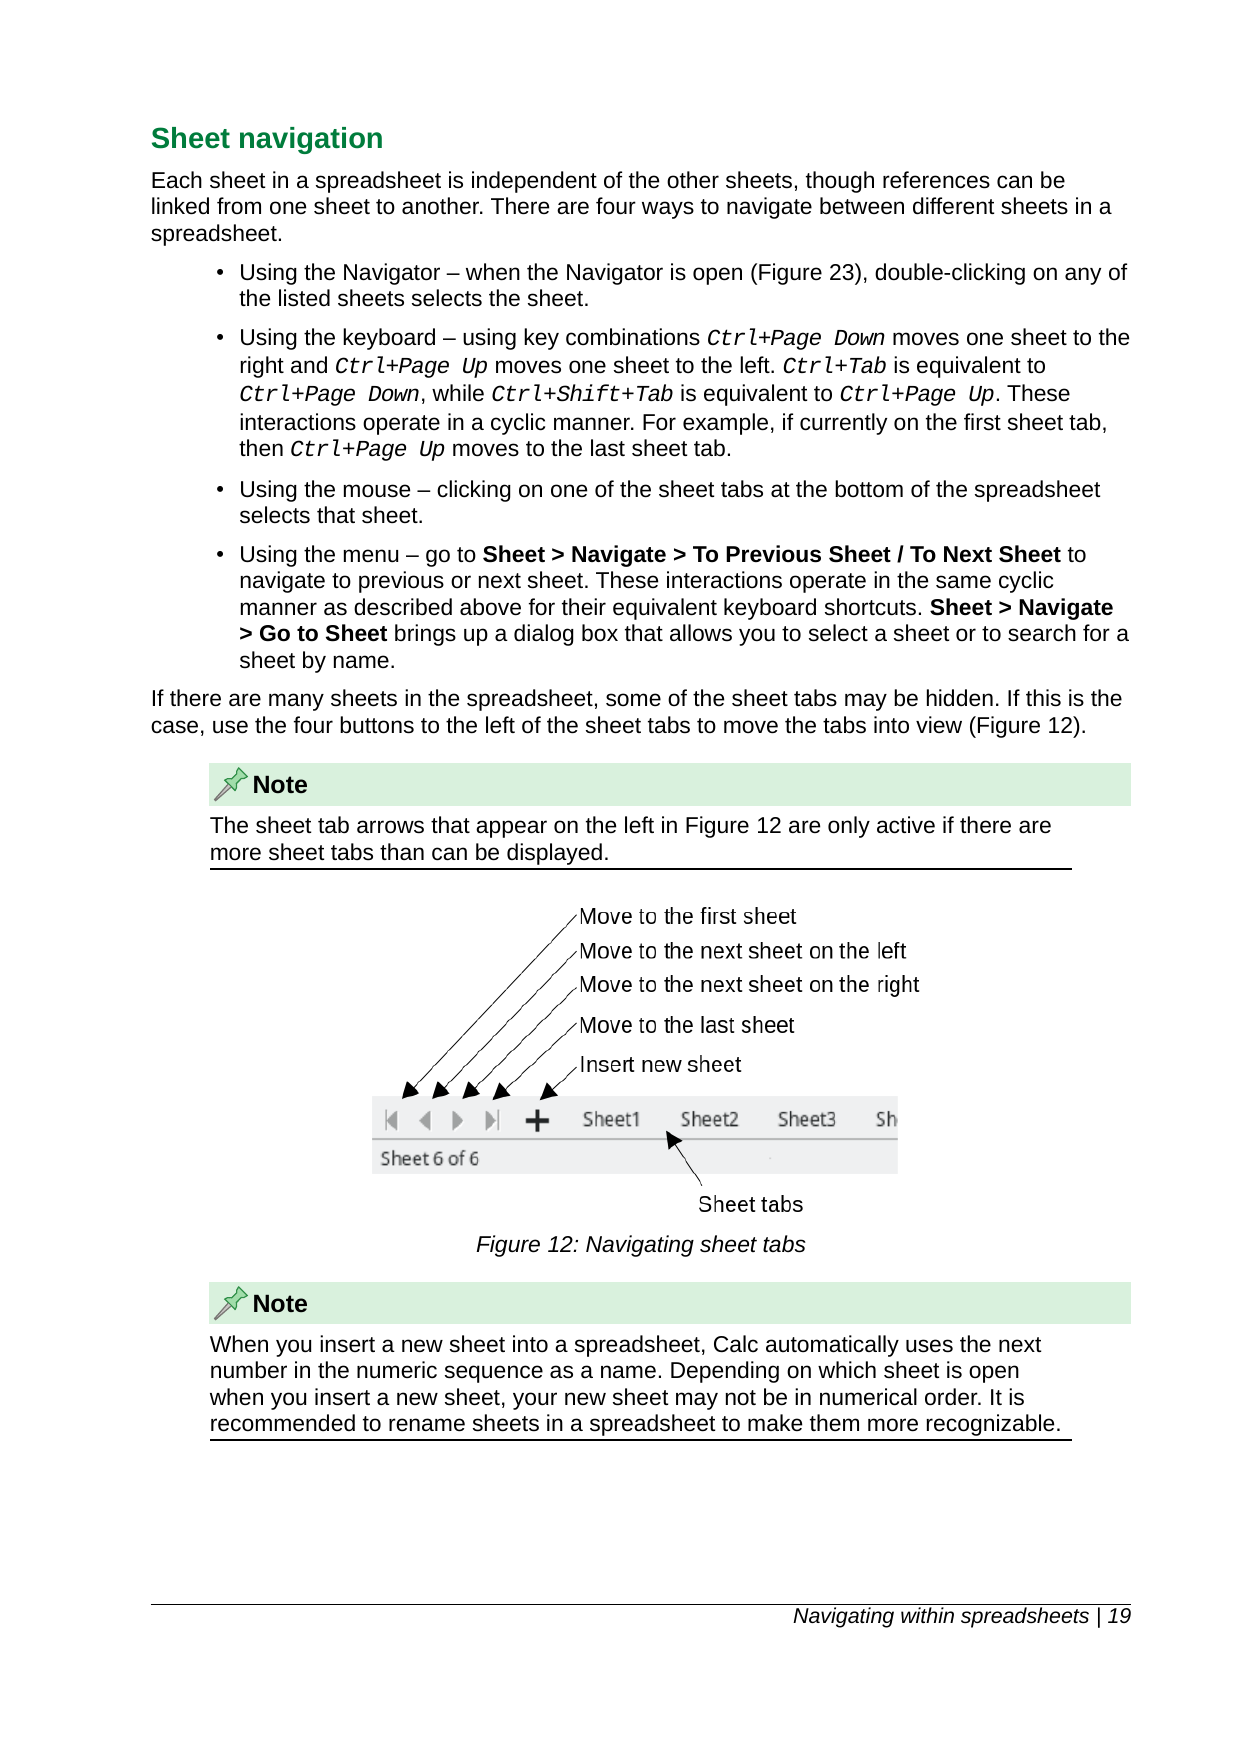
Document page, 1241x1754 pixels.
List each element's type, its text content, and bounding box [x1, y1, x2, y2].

text When you insert a new sheet into a spreadsheet, Calc automatically uses the next number in the numeric sequence as a name. Depending on which sheet is open when you insert a new sheet, your new sheet may not be in numerical order. It is recommended to rename sheets in a spreadsheet to make them more recognizable. [209, 1331, 1072, 1441]
subtitle Note [252, 1282, 1131, 1324]
list Using the Navigator – when the Navigator is open (Figure 23), double-clicking on any of the listed sheets selects the sheet. [224, 258, 1131, 311]
text Figure 12: Navigating sheet tabs [358, 1231, 924, 1257]
text If there are many sheets in the spreadsheet, some of the sheet tabs may be hidden. If this is the case, use the four buttons to the left of the sheet tabs to move the tabs into view (Figure 12). [151, 685, 1131, 738]
picture [358, 882, 924, 1219]
subtitle Sheet navigation [151, 121, 1131, 154]
list Using the menu – go to Sheet > Navigate > To Previous Sheet / To Next Sheet to navigate to previous or next sheet. These interactions operate in the same cyclic manner as described above for their equivalent keyboard shortcuts. Sheet > Navigate > Go to Sheet brings up a dialog box that allows you to select a sheet or to search for a sheet by name. [224, 541, 1131, 673]
list Using the keyboard – using key combinations Ctrl+Page Down moves one sheet to the right and Ctrl+Page Up moves one sheet to the left. Ctrl+Tab is equivalent to Ctrl+Page Down, while Ctrl+Shift+Tab is equivalent to Ctrl+Page Up. These interactions operate in a cyclic manner. For example, if currently on the first sheet tab, then Ctrl+Page Up moves to the last sheet tab. [224, 324, 1131, 463]
text The sheet tab arrows that appear on the left in Figure 12 are only active if there are more sheet tabs than can be displayed. [209, 812, 1072, 870]
list Using the mouse – clicking on one of the sheet tabs at the bottom of the spreadsheet selects that sheet. [224, 476, 1131, 529]
list Each sheet in a spreadsheet is independent of the other sheets, though references can be linked from one sheet to another. There are four ways to navigate between different sheets in a spreadsheet. [151, 167, 1131, 246]
subtitle Note [209, 763, 1131, 806]
